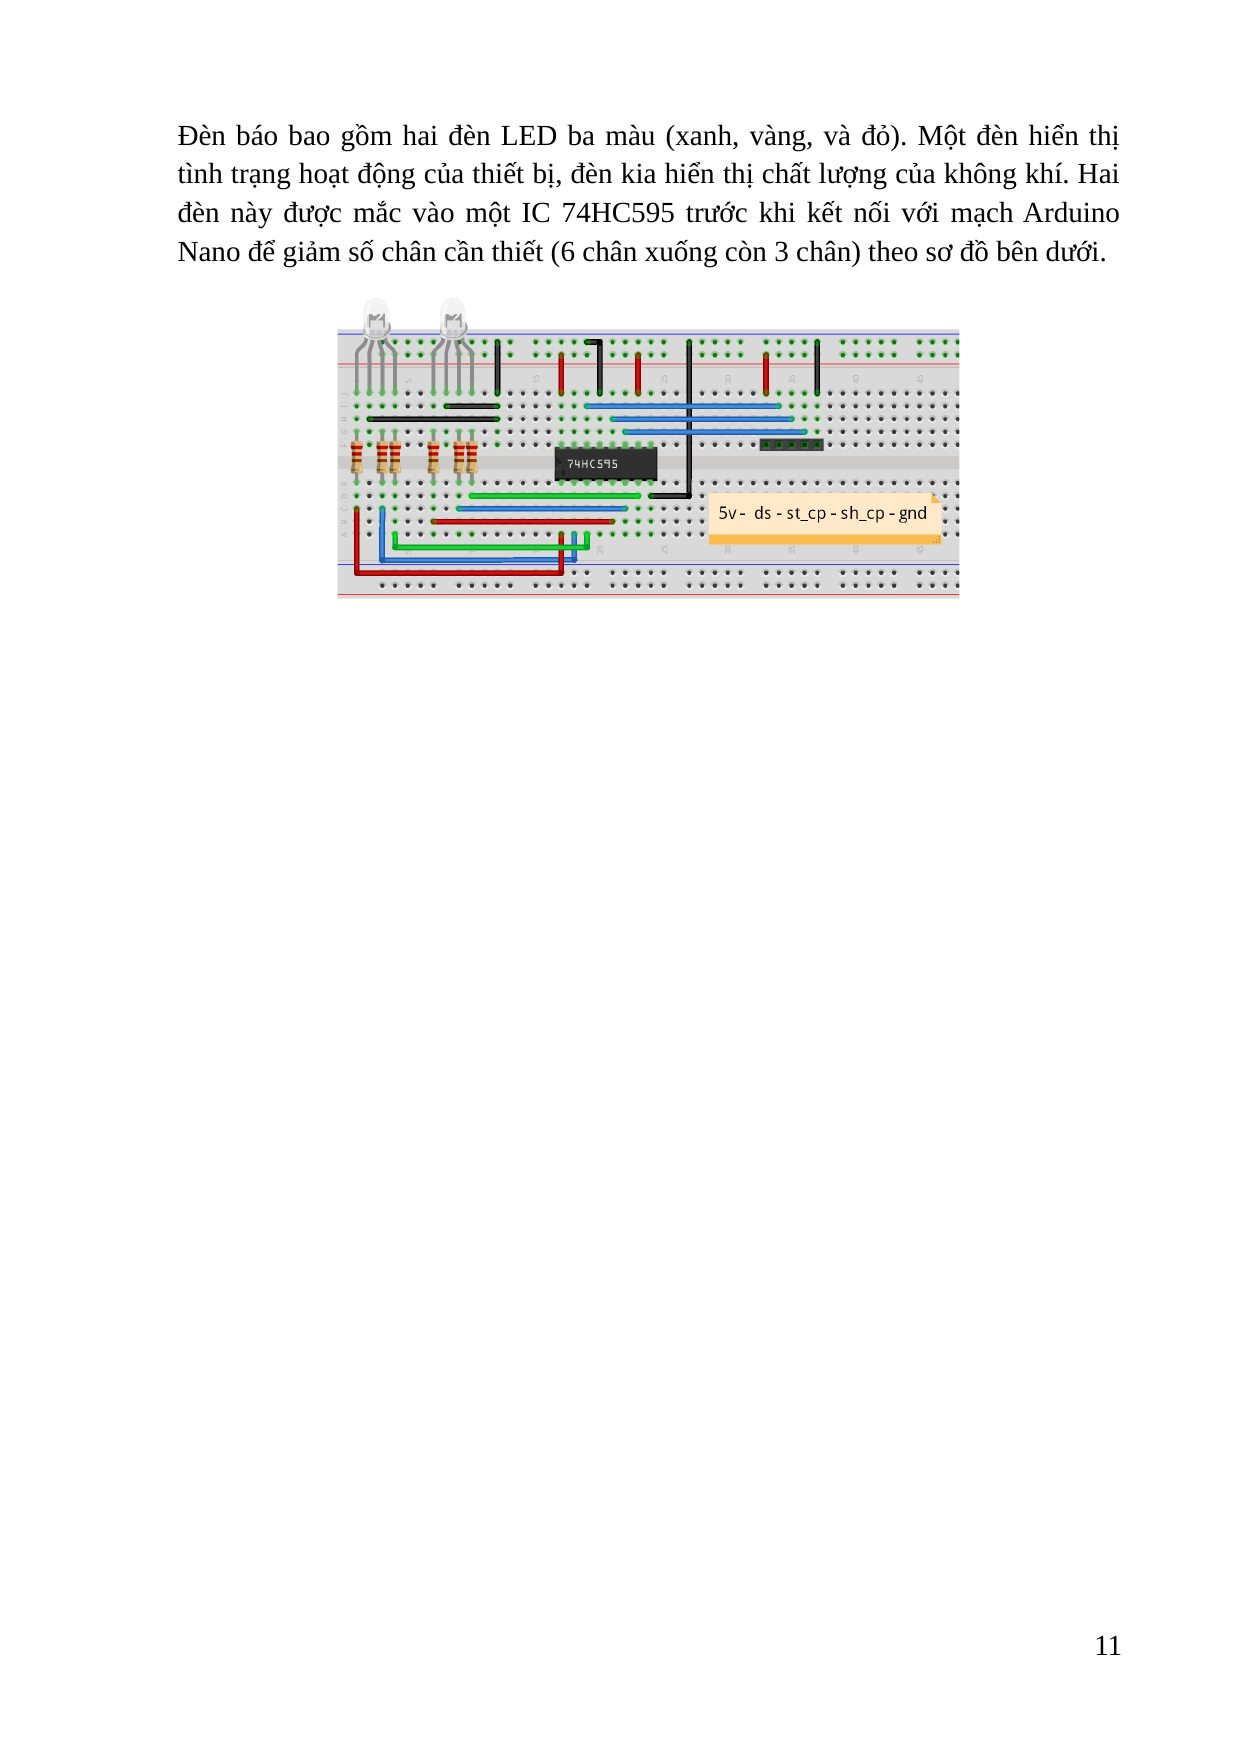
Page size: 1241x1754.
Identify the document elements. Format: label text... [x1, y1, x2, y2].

text Đèn báo bao gồm hai đèn LED ba màu (xanh, vàng, và đỏ). Một đèn hiển thị tình trạng hoạt động của thiết bị, đèn kia hiển thị chất lượng của không khí. Hai đèn này được mắc vào một IC 74HC595 trước khi kết nối với mạch Arduino Nano để giảm số chân cần thiết (6 chân xuống còn 3 chân) theo sơ đồ bên dưới. [177, 118, 1122, 267]
picture [337, 298, 960, 631]
